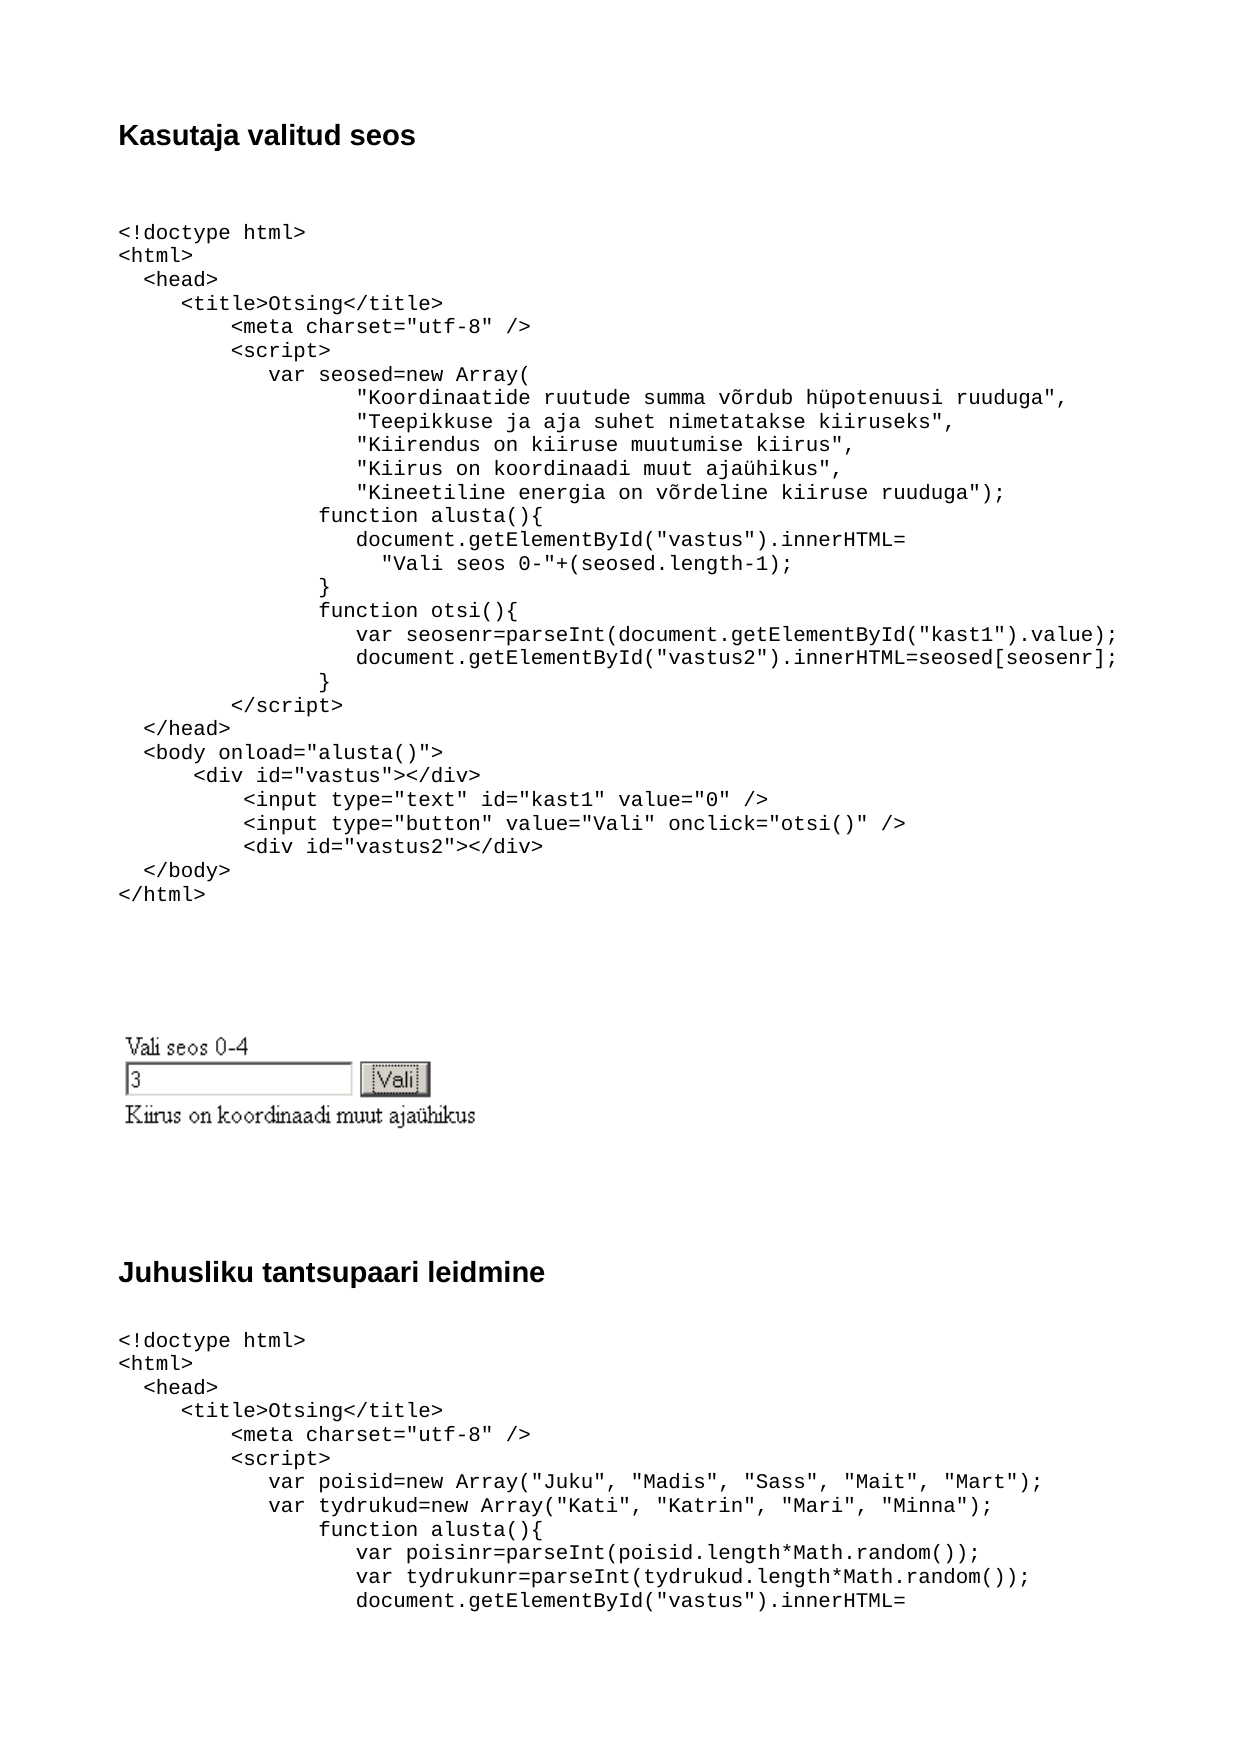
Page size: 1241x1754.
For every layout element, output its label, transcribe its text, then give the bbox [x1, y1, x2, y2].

text <script> [118, 1448, 1122, 1471]
text "Kineetiline energia on võrdeline kiiruse ruuduga"); [118, 482, 1122, 505]
text <head> [118, 269, 1122, 293]
text </html> [118, 884, 1122, 907]
text <input type="button" value="Vali" onclick="otsi()" /> [118, 813, 1122, 836]
text <meta charset="utf-8" /> [118, 1424, 1122, 1448]
text <html> [118, 1353, 1122, 1377]
text "Kiirendus on kiiruse muutumise kiirus", [118, 434, 1122, 458]
text <title>Otsing</title> [118, 293, 1122, 316]
text var tydrukud=new Array("Kati", "Katrin", "Mari", "Minna"); [118, 1495, 1122, 1519]
text "Koordinaatide ruutude summa võrdub hüpotenuusi ruuduga", [118, 387, 1122, 411]
text } [118, 576, 1122, 600]
text <html> [118, 245, 1122, 269]
text var seosed=new Array( [118, 363, 1122, 387]
text <body onload="alusta()"> [118, 742, 1122, 766]
text <input type="text" id="kast1" value="0" /> [118, 789, 1122, 813]
text document.getElementById("vastus").innerHTML= [118, 529, 1122, 553]
text var tydrukunr=parseInt(tydrukud.length*Math.random()); [118, 1566, 1122, 1590]
text </head> [118, 718, 1122, 742]
text <!doctype html> [118, 1329, 1122, 1353]
text <div id="vastus2"></div> [118, 836, 1122, 860]
text "Kiirus on koordinaadi muut ajaühikus", [118, 458, 1122, 482]
text var poisinr=parseInt(poisid.length*Math.random()); [118, 1542, 1122, 1566]
text document.getElementById("vastus2").innerHTML=seosed[seosenr]; [118, 647, 1122, 671]
text "Teepikkuse ja aja suhet nimetatakse kiiruseks", [118, 411, 1122, 434]
text "Vali seos 0-"+(seosed.length-1); [118, 553, 1122, 576]
text function alusta(){ [118, 1519, 1122, 1542]
text var poisid=new Array("Juku", "Madis", "Sass", "Mait", "Mart"); [118, 1471, 1122, 1495]
text var seosenr=parseInt(document.getElementById("kast1").value); [118, 624, 1122, 647]
text document.getElementById("vastus").innerHTML= [118, 1590, 1122, 1613]
subtitle Juhusliku tantsupaari leidmine [118, 1255, 1122, 1288]
text function otsi(){ [118, 600, 1122, 624]
subtitle Kasutaja valitud seos [118, 118, 1122, 152]
text } [118, 671, 1122, 694]
text <meta charset="utf-8" /> [118, 316, 1122, 340]
text <div id="vastus"></div> [118, 766, 1122, 789]
text <head> [118, 1377, 1122, 1401]
text </body> [118, 860, 1122, 884]
text <title>Otsing</title> [118, 1401, 1122, 1424]
text <script> [118, 340, 1122, 363]
text <!doctype html> [118, 222, 1122, 245]
text </script> [118, 694, 1122, 718]
text function alusta(){ [118, 505, 1122, 529]
